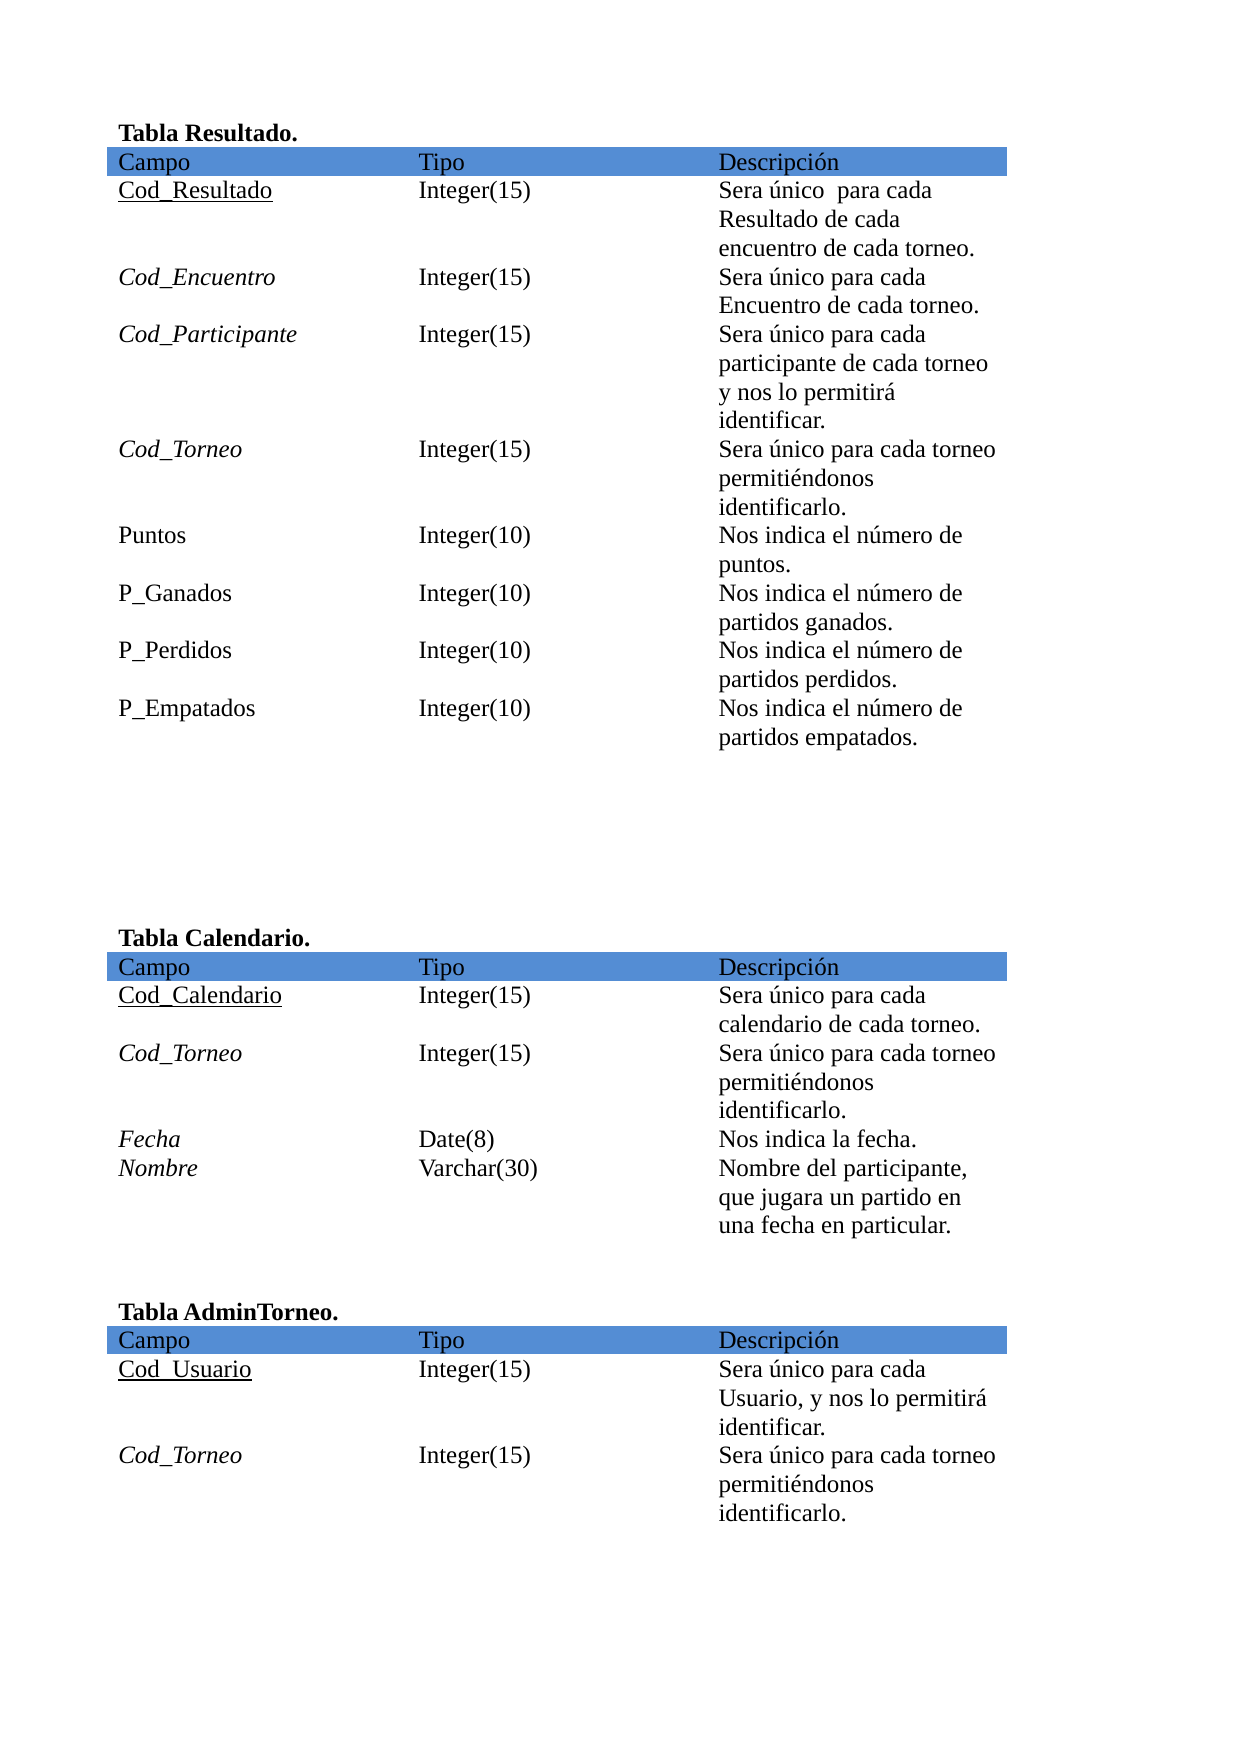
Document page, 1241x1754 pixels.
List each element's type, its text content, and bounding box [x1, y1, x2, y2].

table_cell P_Ganados [107, 578, 407, 636]
table_cell Sera único para cada Resultado de cada encuentro de cada torneo. [707, 176, 1007, 262]
table_cell Sera único para cada torneo permitiéndonos identificarlo. [707, 434, 1007, 521]
table_cell Nos indica el número de partidos empatados. [707, 693, 1007, 751]
table_cell Integer(15) [407, 1038, 707, 1124]
table_cell Nos indica el número de partidos ganados. [707, 578, 1007, 636]
table_cell P_Perdidos [107, 636, 407, 693]
table_cell Cod_Usuario [107, 1354, 407, 1441]
table_cell Cod_Encuentro [107, 262, 407, 319]
table_cell Integer(15) [407, 262, 707, 319]
table_header Tipo [407, 952, 707, 981]
table_cell Sera único para cada torneo permitiéndonos identificarlo. [707, 1038, 1007, 1124]
table_cell Cod_Torneo [107, 1038, 407, 1124]
table_cell Integer(15) [407, 319, 707, 434]
table_header Campo [107, 1326, 407, 1354]
table_cell Sera único para cada Usuario, y nos lo permitirá identificar. [707, 1354, 1007, 1441]
table_cell Puntos [107, 521, 407, 578]
table_cell Nos indica la fecha. [707, 1124, 1007, 1153]
text Tabla Resultado. [118, 118, 1122, 147]
table_cell Nombre del participante, que jugara un partido en una fecha en particular. [707, 1153, 1007, 1239]
table_cell Cod_Calendario [107, 981, 407, 1038]
table_cell Cod_Resultado [107, 176, 407, 262]
text Tabla Calendario. [118, 923, 1122, 952]
table_cell Integer(10) [407, 636, 707, 693]
table_cell Nombre [107, 1153, 407, 1239]
table_cell Integer(15) [407, 981, 707, 1038]
table_cell Integer(10) [407, 693, 707, 751]
table_cell Integer(10) [407, 521, 707, 578]
table_cell Sera único para cada torneo permitiéndonos identificarlo. [707, 1441, 1007, 1527]
table_cell Integer(15) [407, 434, 707, 521]
table_header Descripción [707, 952, 1007, 981]
table_header Descripción [707, 147, 1007, 176]
table_cell P_Empatados [107, 693, 407, 751]
table_cell Date(8) [407, 1124, 707, 1153]
table_cell Sera único para cada participante de cada torneo y nos lo permitirá identificar. [707, 319, 1007, 434]
table_header Campo [107, 147, 407, 176]
table_cell Integer(10) [407, 578, 707, 636]
table_cell Integer(15) [407, 1441, 707, 1527]
table_cell Varchar(30) [407, 1153, 707, 1239]
table_cell Fecha [107, 1124, 407, 1153]
table_cell Nos indica el número de partidos perdidos. [707, 636, 1007, 693]
table_header Campo [107, 952, 407, 981]
table_cell Integer(15) [407, 1354, 707, 1441]
table_header Descripción [707, 1326, 1007, 1354]
table_header Tipo [407, 1326, 707, 1354]
table_cell Integer(15) [407, 176, 707, 262]
text Tabla AdminTorneo. [118, 1297, 1122, 1326]
table_cell Sera único para cada Encuentro de cada torneo. [707, 262, 1007, 319]
table_cell Sera único para cada calendario de cada torneo. [707, 981, 1007, 1038]
table_header Tipo [407, 147, 707, 176]
table_cell Cod_Participante [107, 319, 407, 434]
table_cell Nos indica el número de puntos. [707, 521, 1007, 578]
table_cell Cod_Torneo [107, 1441, 407, 1527]
table_cell Cod_Torneo [107, 434, 407, 521]
